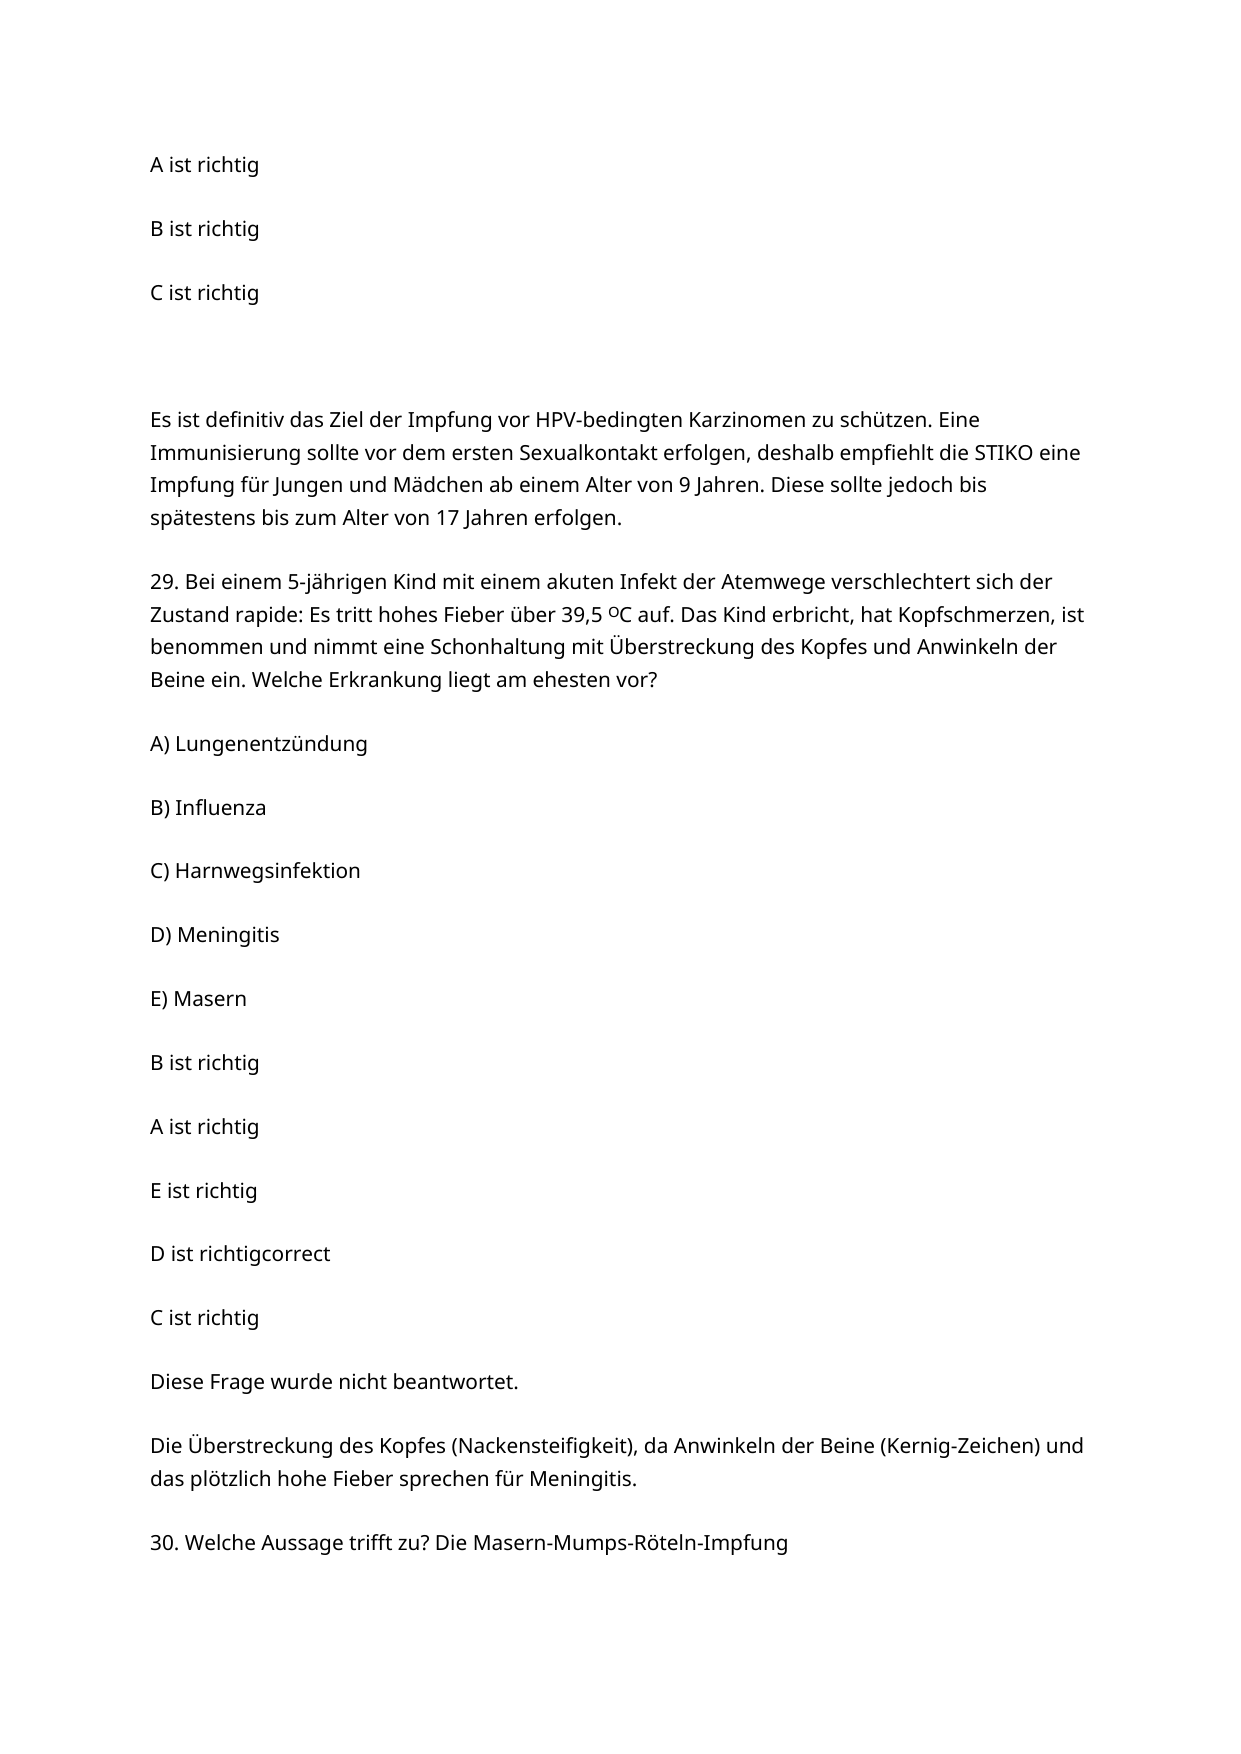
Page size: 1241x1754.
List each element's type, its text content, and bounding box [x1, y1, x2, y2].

text D) Meningitis [150, 920, 1090, 949]
text Die Überstreckung des Kopfes (Nackensteifigkeit), da Anwinkeln der Beine (Kernig-Zeichen) und das plötzlich hohe Fieber sprechen für Meningitis. [150, 1431, 1090, 1492]
text C ist richtig [150, 1303, 1090, 1332]
text E ist richtig [150, 1176, 1090, 1204]
text E) Masern [150, 984, 1090, 1013]
text C ist richtig [150, 278, 1090, 306]
text 30. Welche Aussage trifft zu? Die Masern-Mumps-Röteln-Impfung [150, 1528, 1090, 1556]
text B ist richtig [150, 214, 1090, 242]
text A ist richtig [150, 1112, 1090, 1140]
text A) Lungenentzündung [150, 729, 1090, 757]
text D ist richtigcorrect [150, 1239, 1090, 1268]
text Diese Frage wurde nicht beantwortet. [150, 1367, 1090, 1396]
text C) Harnwegsinfektion [150, 856, 1090, 885]
text B ist richtig [150, 1048, 1090, 1076]
text Es ist definitiv das Ziel der Impfung vor HPV-bedingten Karzinomen zu schützen. Eine Immunisierung sollte vor dem ersten Sexualkontakt erfolgen, deshalb empfiehlt die STIKO eine Impfung für Jungen und Mädchen ab einem Alter von 9 Jahren. Diese sollte jedoch bis spätestens bis zum Alter von 17 Jahren erfolgen. [150, 405, 1090, 532]
text A ist richtig [150, 150, 1090, 178]
text 29. Bei einem 5-jährigen Kind mit einem akuten Infekt der Atemwege verschlechtert sich der Zustand rapide: Es tritt hohes Fieber über 39,5 ᴼC auf. Das Kind erbricht, hat Kopfschmerzen, ist benommen und nimmt eine Schonhaltung mit Überstreckung des Kopfes und Anwinkeln der Beine ein. Welche Erkrankung liegt am ehesten vor? [150, 567, 1090, 693]
text B) Influenza [150, 793, 1090, 821]
